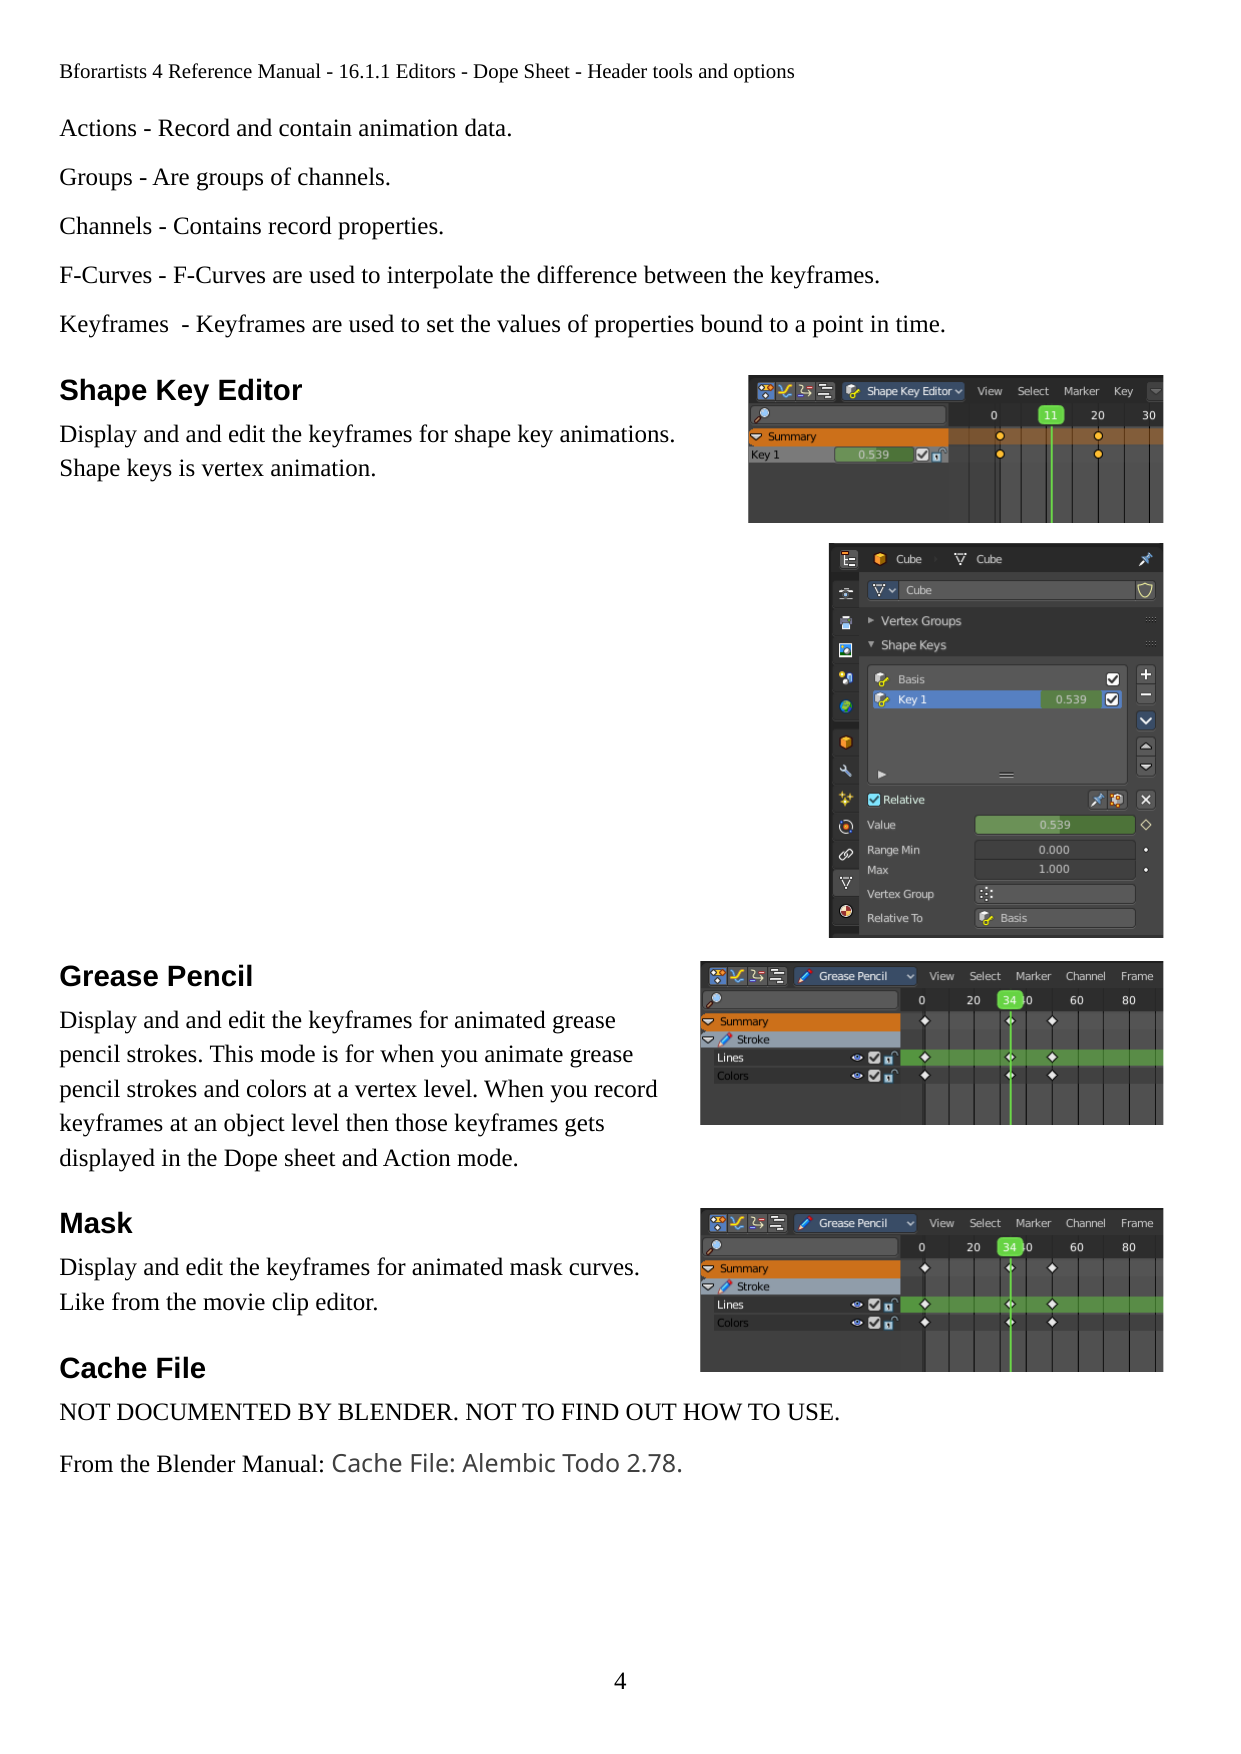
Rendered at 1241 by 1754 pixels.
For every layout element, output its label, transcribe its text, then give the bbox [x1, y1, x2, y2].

text Channels - Contains record properties. [59, 211, 1181, 239]
text F-Curves - F-Curves are used to interpolate the difference between the keyframes. [59, 260, 1181, 288]
subtitle Shape Key Editor [59, 372, 1181, 406]
subtitle Mask [59, 1206, 1181, 1240]
text Actions - Record and contain animation data. [59, 113, 1181, 141]
picture [700, 961, 1164, 1125]
subtitle Grease Pencil [59, 958, 1181, 992]
text Display and and edit the keyframes for shape key animations. Shape keys is vertex animation. [59, 419, 748, 482]
picture [700, 1208, 1164, 1372]
text Groups - Are groups of channels. [59, 162, 1181, 190]
text NOT DOCUMENTED BY BLENDER. NOT TO FIND OUT HOW TO USE. [59, 1397, 1181, 1426]
subtitle Cache File [59, 1351, 1181, 1384]
picture [748, 375, 1164, 523]
text From the Blender Manual: Cache File: Alembic Todo 2.78. [59, 1446, 1181, 1480]
text Display and and edit the keyframes for animated grease pencil strokes. This mode is for when you animate grease pencil strokes and colors at a vertex level. When you record keyframes at an object level then those keyframes gets displayed in the Dope sheet and Action mode. [59, 1005, 1181, 1171]
text Display and edit the keyframes for animated mask curves. Like from the movie clip editor. [59, 1252, 700, 1316]
picture [828, 543, 1164, 938]
text Keyframes - Keyframes are used to set the values of properties bound to a point in time. [59, 309, 1181, 338]
